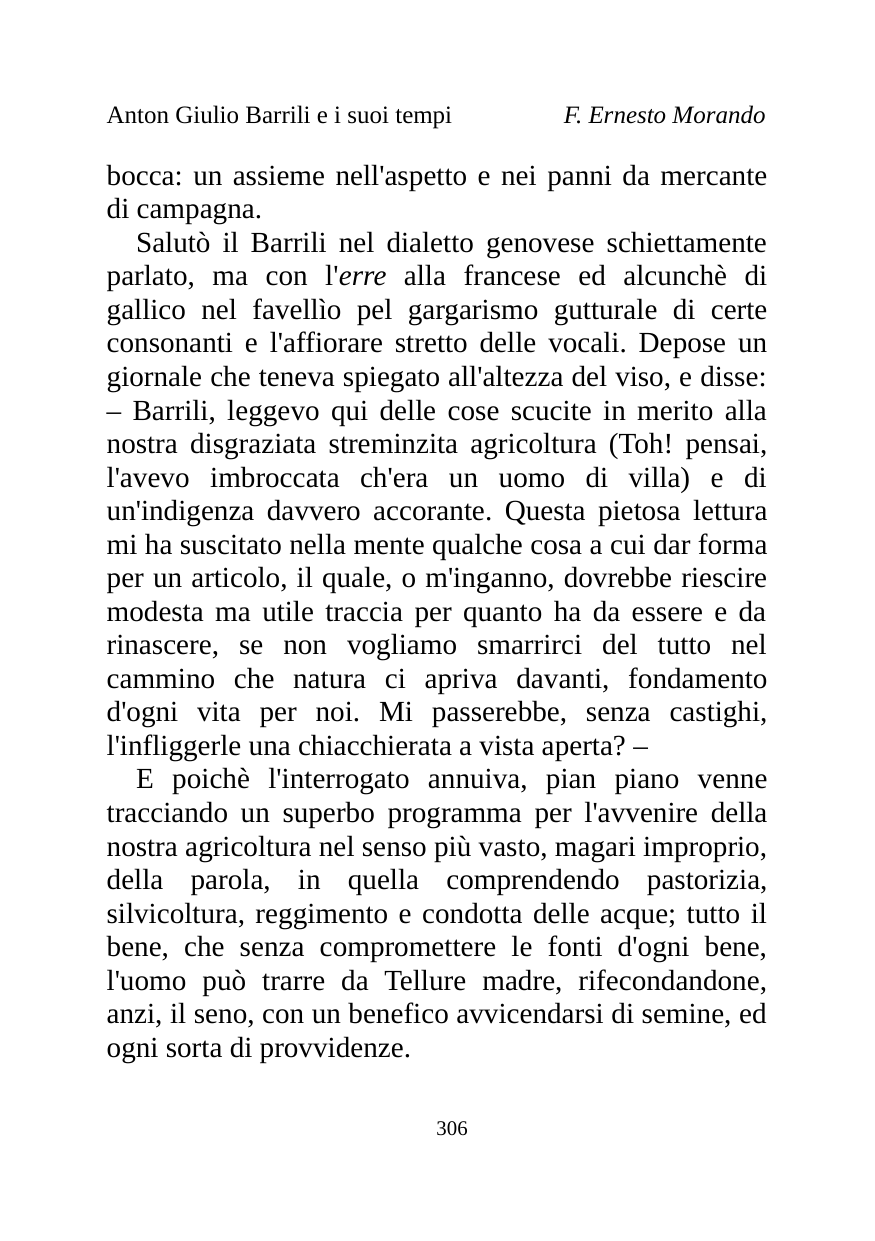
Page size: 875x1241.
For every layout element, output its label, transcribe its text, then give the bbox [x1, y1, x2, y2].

text Salutò il Barrili nel dialetto genovese schiettamente parlato, ma con l'erre alla francese ed alcunchè di gallico nel favellìo pel gargarismo gutturale di certe consonanti e l'affiorare stretto delle vocali. Depose un giornale che teneva spiegato all'altezza del viso, e disse: – Barrili, leggevo qui delle cose scucite in merito alla nostra disgraziata streminzita agricoltura (Toh! pensai, l'avevo imbroccata ch'era un uomo di villa) e di un'indigenza davvero accorante. Questa pietosa lettura mi ha suscitato nella mente qualche cosa a cui dar forma per un articolo, il quale, o m'inganno, dovrebbe riescire modesta ma utile traccia per quanto ha da essere e da rinascere, se non vogliamo smarrirci del tutto nel cammino che natura ci apriva davanti, fondamento d'ogni vita per noi. Mi passerebbe, senza castighi, l'infliggerle una chiacchierata a vista aperta? – [106, 225, 768, 762]
text bocca: un assieme nell'aspetto e nei panni da mercante di campagna. [106, 158, 768, 225]
text E poichè l'interrogato annuiva, pian piano venne tracciando un superbo programma per l'avvenire della nostra agricoltura nel senso più vasto, magari improprio, della parola, in quella comprendendo pastorizia, silvicoltura, reggimento e condotta delle acque; tutto il bene, che senza compromettere le fonti d'ogni bene, l'uomo può trarre da Tellure madre, rifecondandone, anzi, il seno, con un benefico avvicendarsi di semine, ed ogni sorta di provvidenze. [106, 762, 768, 1063]
